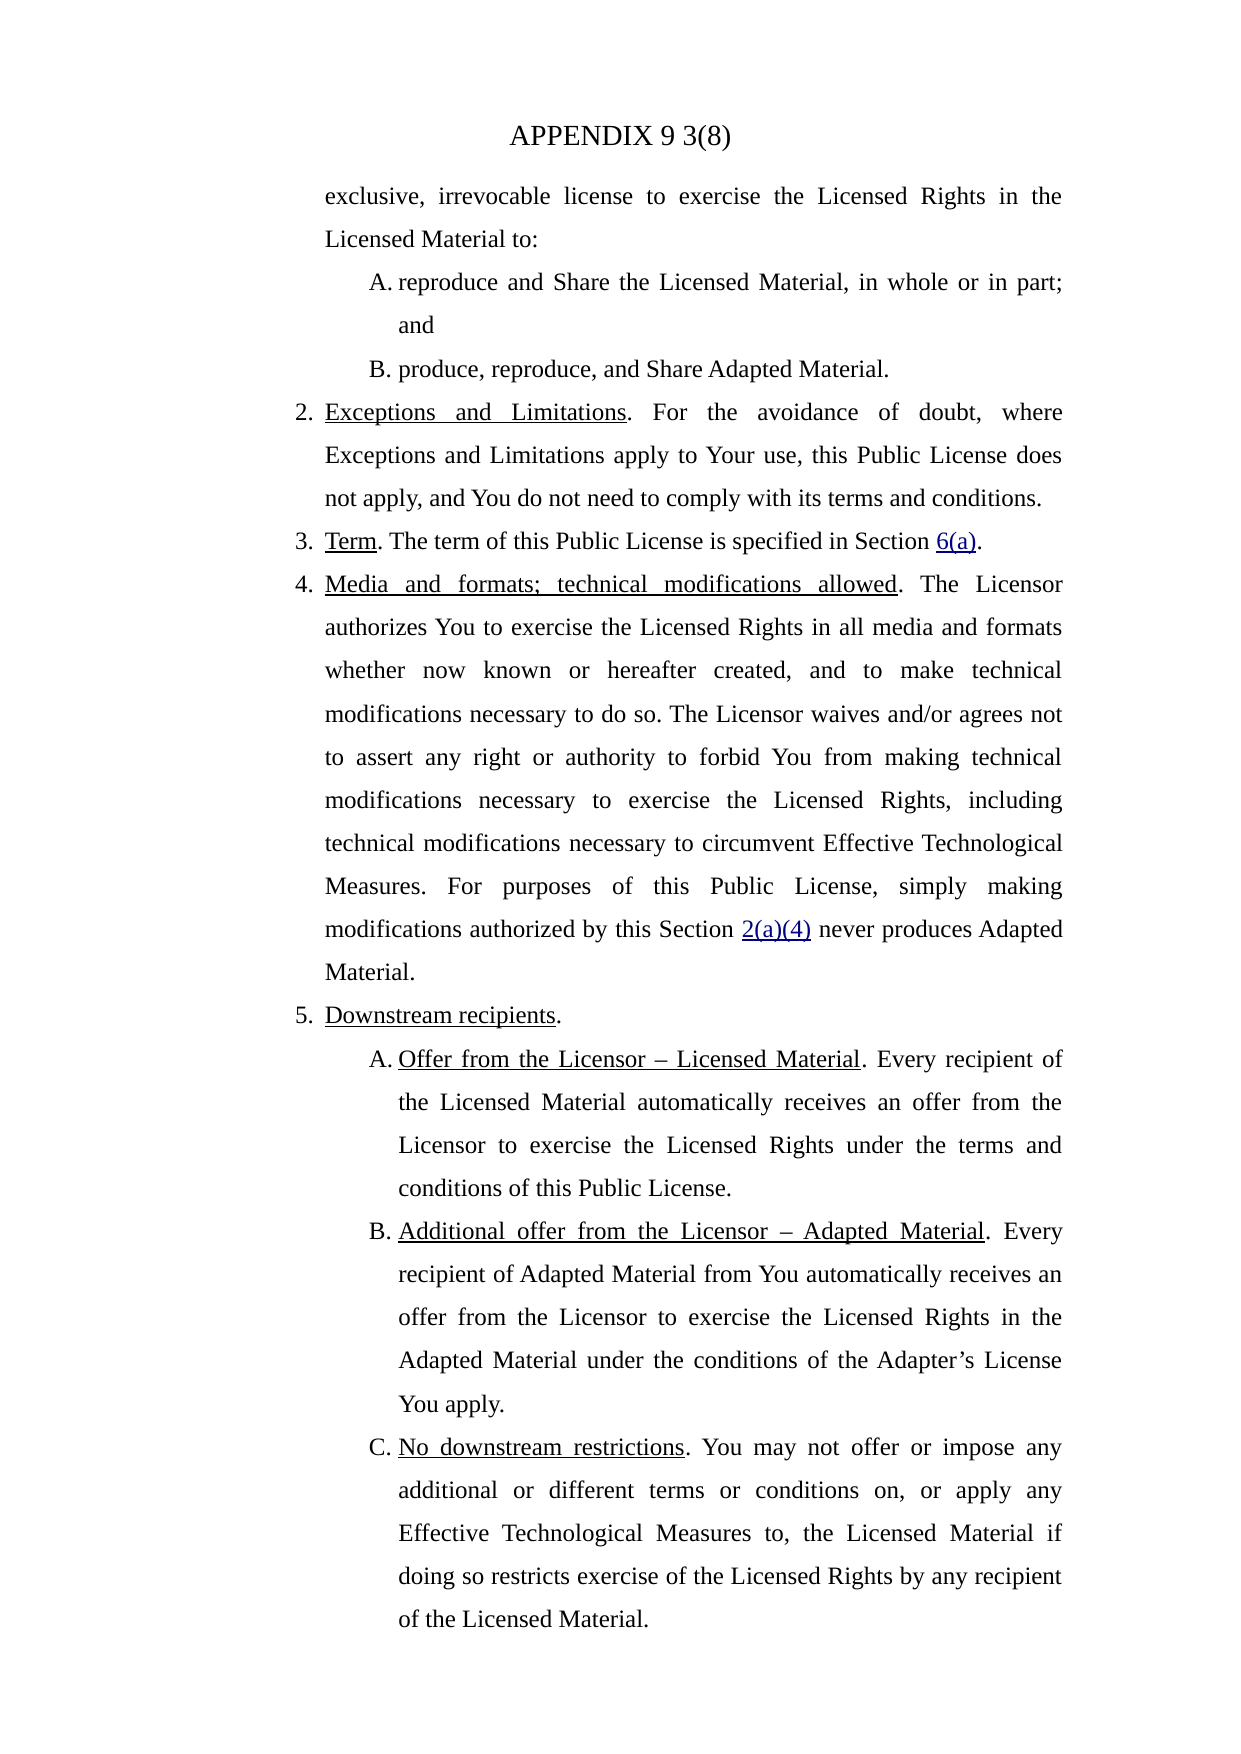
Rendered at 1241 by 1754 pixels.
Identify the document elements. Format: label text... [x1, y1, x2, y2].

list reproduce and Share the Licensed Material, in whole or in part; and [369, 267, 1063, 339]
list No downstream restrictions. You may not offer or impose any additional or different terms or conditions on, or apply any Effective Technological Measures to, the Licensed Material if doing so restricts exercise of the Licensed Rights by any recipient of the Licensed Material. [369, 1432, 1063, 1633]
list Term. The term of this Public License is specified in Section 6(a). [295, 526, 1063, 555]
list Downstream recipients. [295, 1001, 1063, 1029]
list exclusive, irrevocable license to exercise the Licensed Rights in the Licensed Material to: [295, 181, 1063, 253]
list Offer from the Licensor – Licensed Material. Every recipient of the Licensed Material automatically receives an offer from the Licensor to exercise the Licensed Rights under the terms and conditions of this Public License. [369, 1044, 1063, 1202]
list Additional offer from the Licensor – Adapted Material. Every recipient of Adapted Material from You automatically receives an offer from the Licensor to exercise the Licensed Rights in the Adapted Material under the conditions of the Adapter’s License You apply. [369, 1216, 1063, 1417]
list Exceptions and Limitations. For the avoidance of doubt, where Exceptions and Limitations apply to Your use, this Public License does not apply, and You do not need to comply with its terms and conditions. [295, 397, 1063, 512]
list produce, reproduce, and Share Adapted Material. [369, 354, 1063, 382]
list Media and formats; technical modifications allowed. The Licensor authorizes You to exercise the Licensed Rights in all media and formats whether now known or hereafter created, and to make technical modifications necessary to do so. The Licensor waives and/or agrees not to assert any right or authority to forbid You from making technical modifications necessary to exercise the Licensed Rights, including technical modifications necessary to circumvent Effective Technological Measures. For purposes of this Public License, simply making modifications authorized by this Section 2(a)(4) never produces Adapted Material. [295, 569, 1063, 986]
